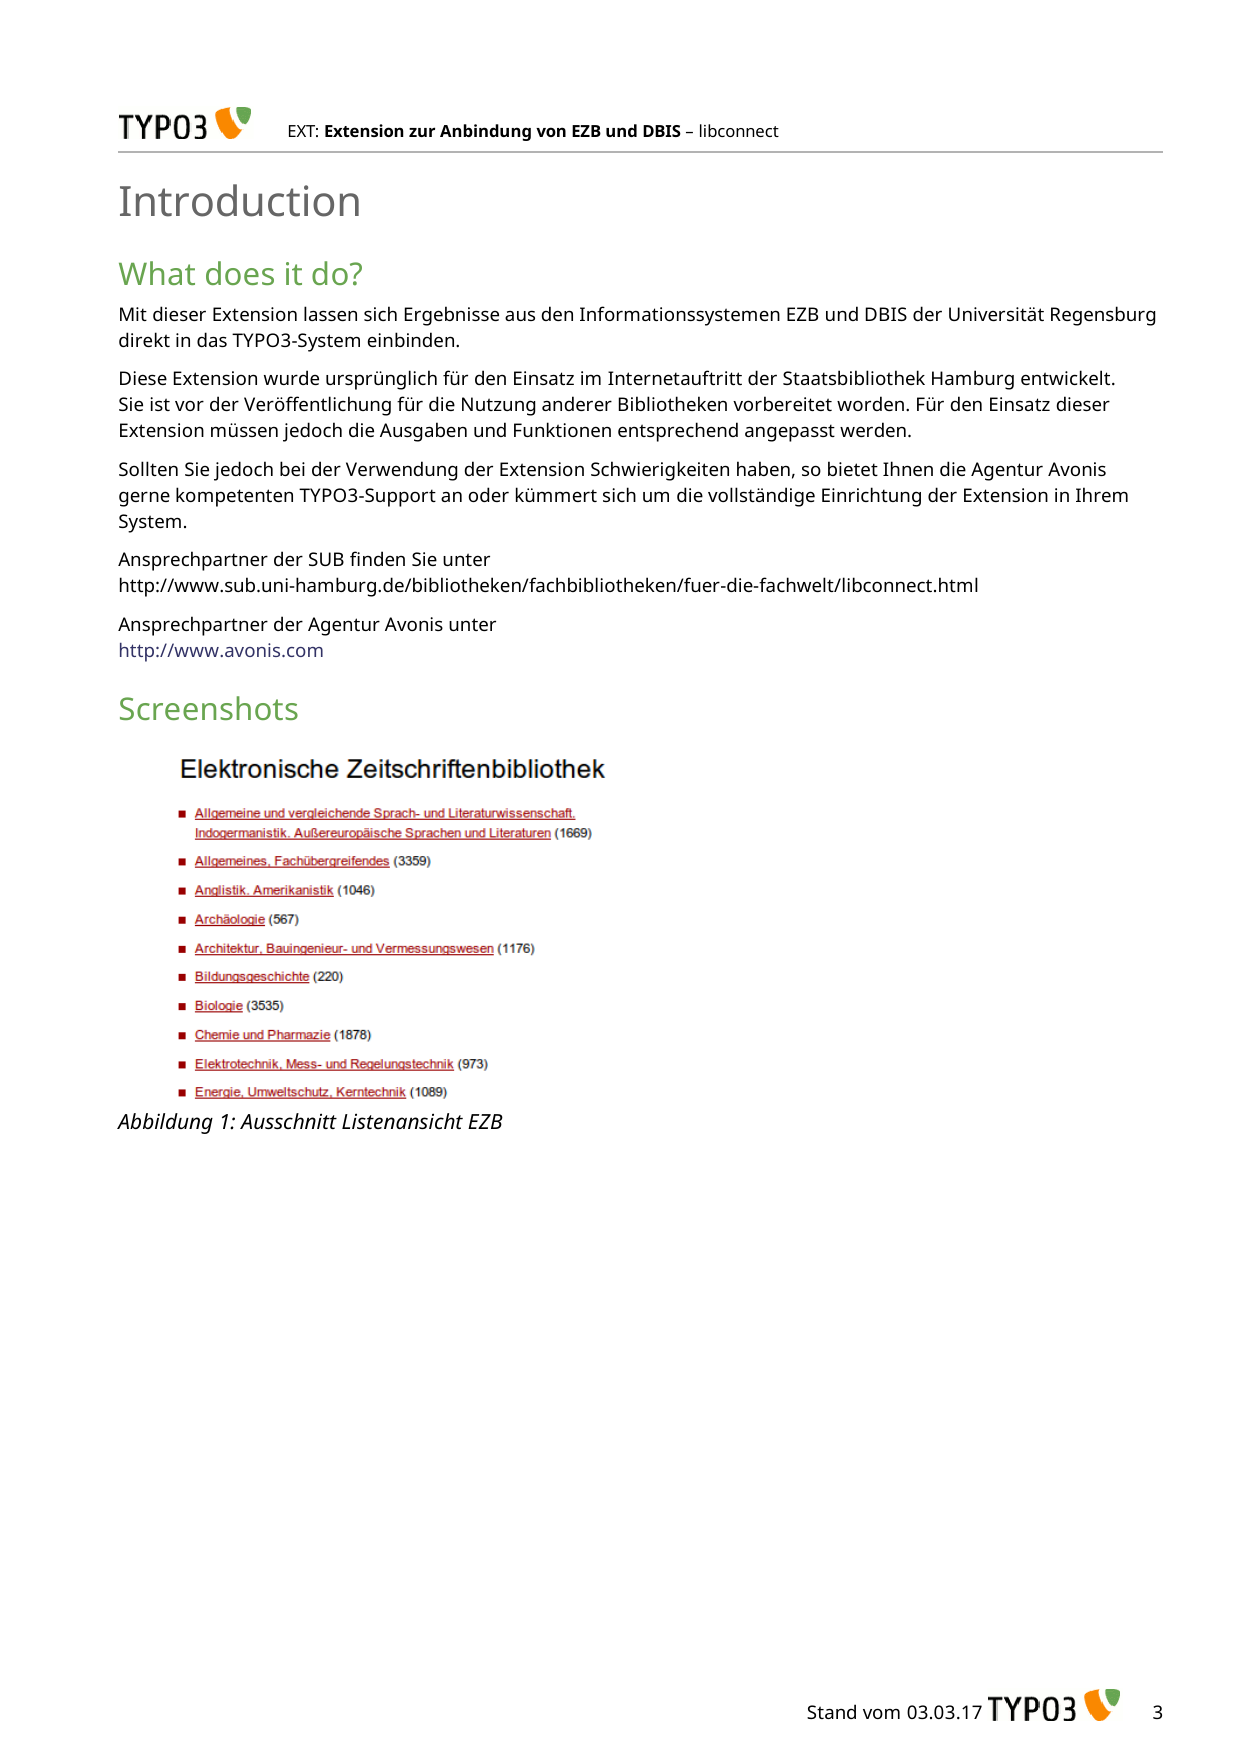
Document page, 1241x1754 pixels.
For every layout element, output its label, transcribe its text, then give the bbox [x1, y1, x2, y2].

subtitle Mit dieser Extension lassen sich Ergebnisse aus den Informationssystemen EZB und DBIS der Universität Regensburg direkt in das TYPO3-System einbinden. [118, 301, 1163, 353]
picture [987, 1688, 1123, 1721]
subtitle Introduction [118, 172, 1163, 228]
subtitle What does it do? [118, 252, 1163, 294]
picture [118, 729, 746, 1107]
subtitle Ansprechpartner der Agentur Avonis unter http://www.avonis.com [118, 611, 1163, 663]
subtitle Ansprechpartner der SUB finden Sie unter http://www.sub.uni-hamburg.de/bibliotheken/fachbibliotheken/fuer-die-fachwelt/libconnect.html [118, 546, 1163, 598]
picture [118, 106, 254, 139]
text Abbildung 1: Ausschnitt Listenansicht EZB [118, 1107, 745, 1135]
subtitle Sollten Sie jedoch bei der Verwendung der Extension Schwierigkeiten haben, so bietet Ihnen die Agentur Avonis gerne kompetenten TYPO3-Support an oder kümmert sich um die vollständige Einrichtung der Extension in Ihrem System. [118, 456, 1163, 534]
subtitle Screenshots [118, 687, 1163, 729]
subtitle Diese Extension wurde ursprünglich für den Einsatz im Internetauftritt der Staatsbibliothek Hamburg entwickelt. Sie ist vor der Veröffentlichung für die Nutzung anderer Bibliotheken vorbereitet worden. Für den Einsatz dieser Extension müssen jedoch die Ausgaben und Funktionen entsprechend angepasst werden. [118, 365, 1163, 443]
